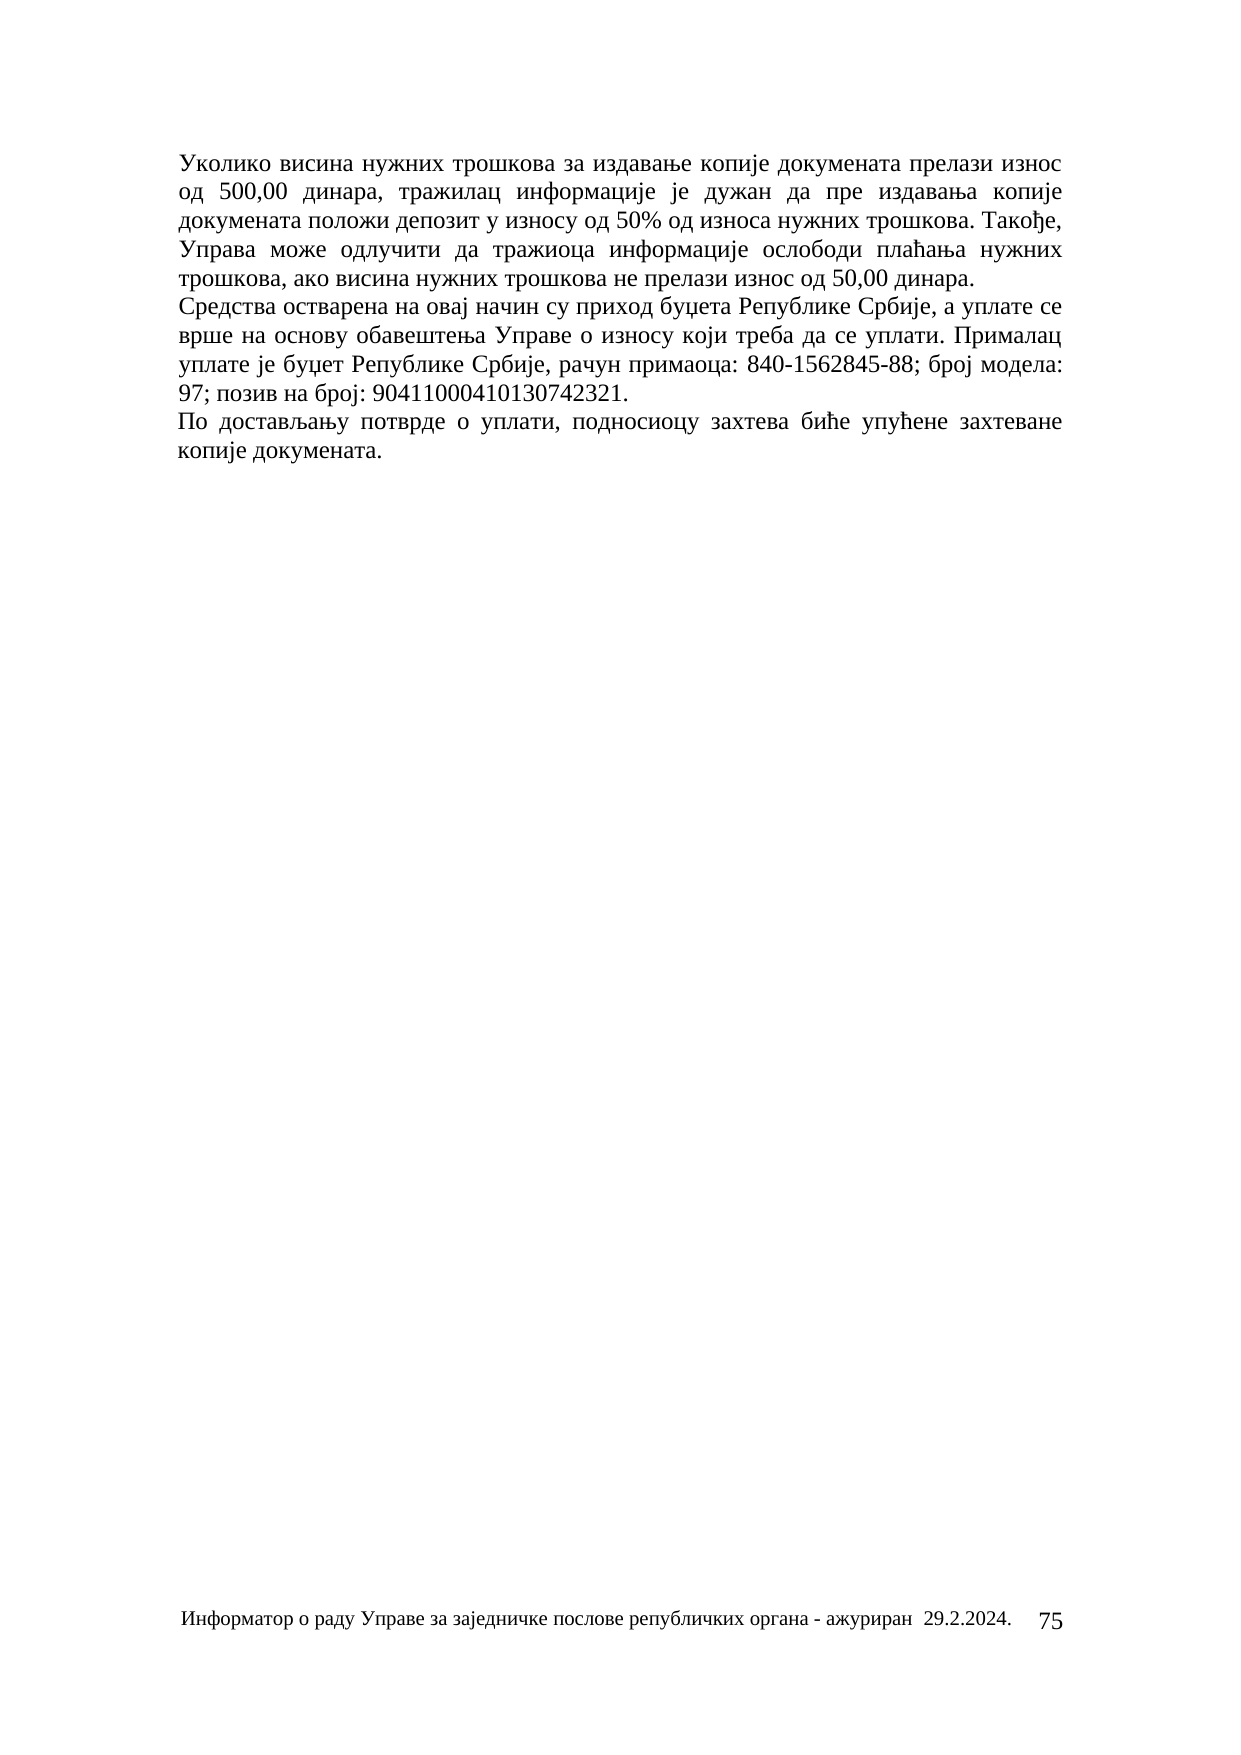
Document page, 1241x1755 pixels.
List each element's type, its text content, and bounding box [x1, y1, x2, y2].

text По достављању потврде о уплати, подносиоцу захтева биће упућене захтеване копије докумената. [177, 406, 1063, 464]
text Средства остварена на овај начин су приход буџета Републике Србије, а уплате се врше на основу обавештења Управе о износу који треба да се уплати. Прималац уплате је буџет Републике Србије, рачун примаоца: 840-1562845-88; број модела: 97; позив на број: 90411000410130742321. [178, 291, 1063, 406]
text Уколико висина нужних трошкова за издавање копије докумената прелази износ од 500,00 динара, тражилац информације је дужан да пре издавања копије докумената положи депозит у износу од 50% од износа нужних трошкова. Такође, Управа може одлучити да тражиоца информације ослободи плаћања нужних трошкова, ако висина нужних трошкова не прелази износ од 50,00 динара. [178, 148, 1063, 291]
